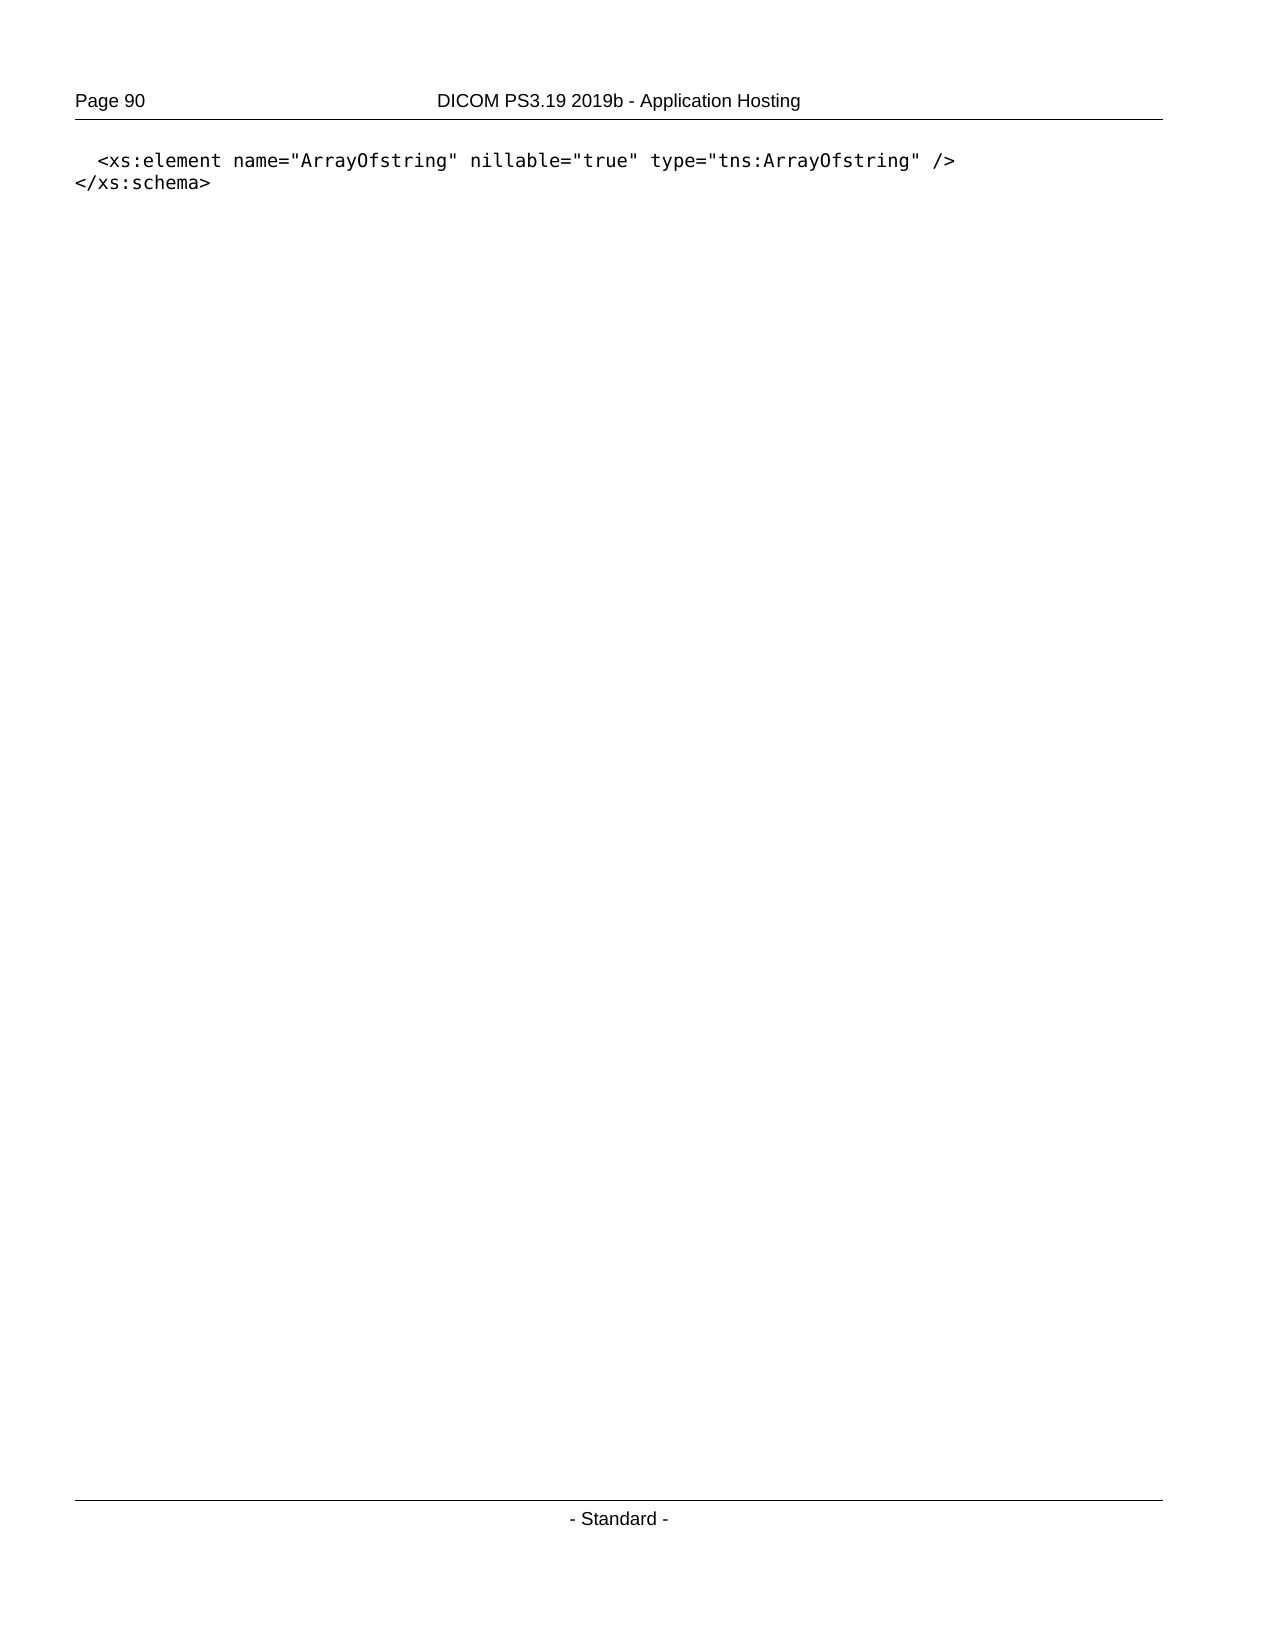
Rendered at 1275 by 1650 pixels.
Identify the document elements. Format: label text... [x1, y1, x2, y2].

text <xs:element name="ArrayOfstring" nillable="true" type="tns:ArrayOfstring" /> </xs:schema> [75, 150, 1162, 222]
